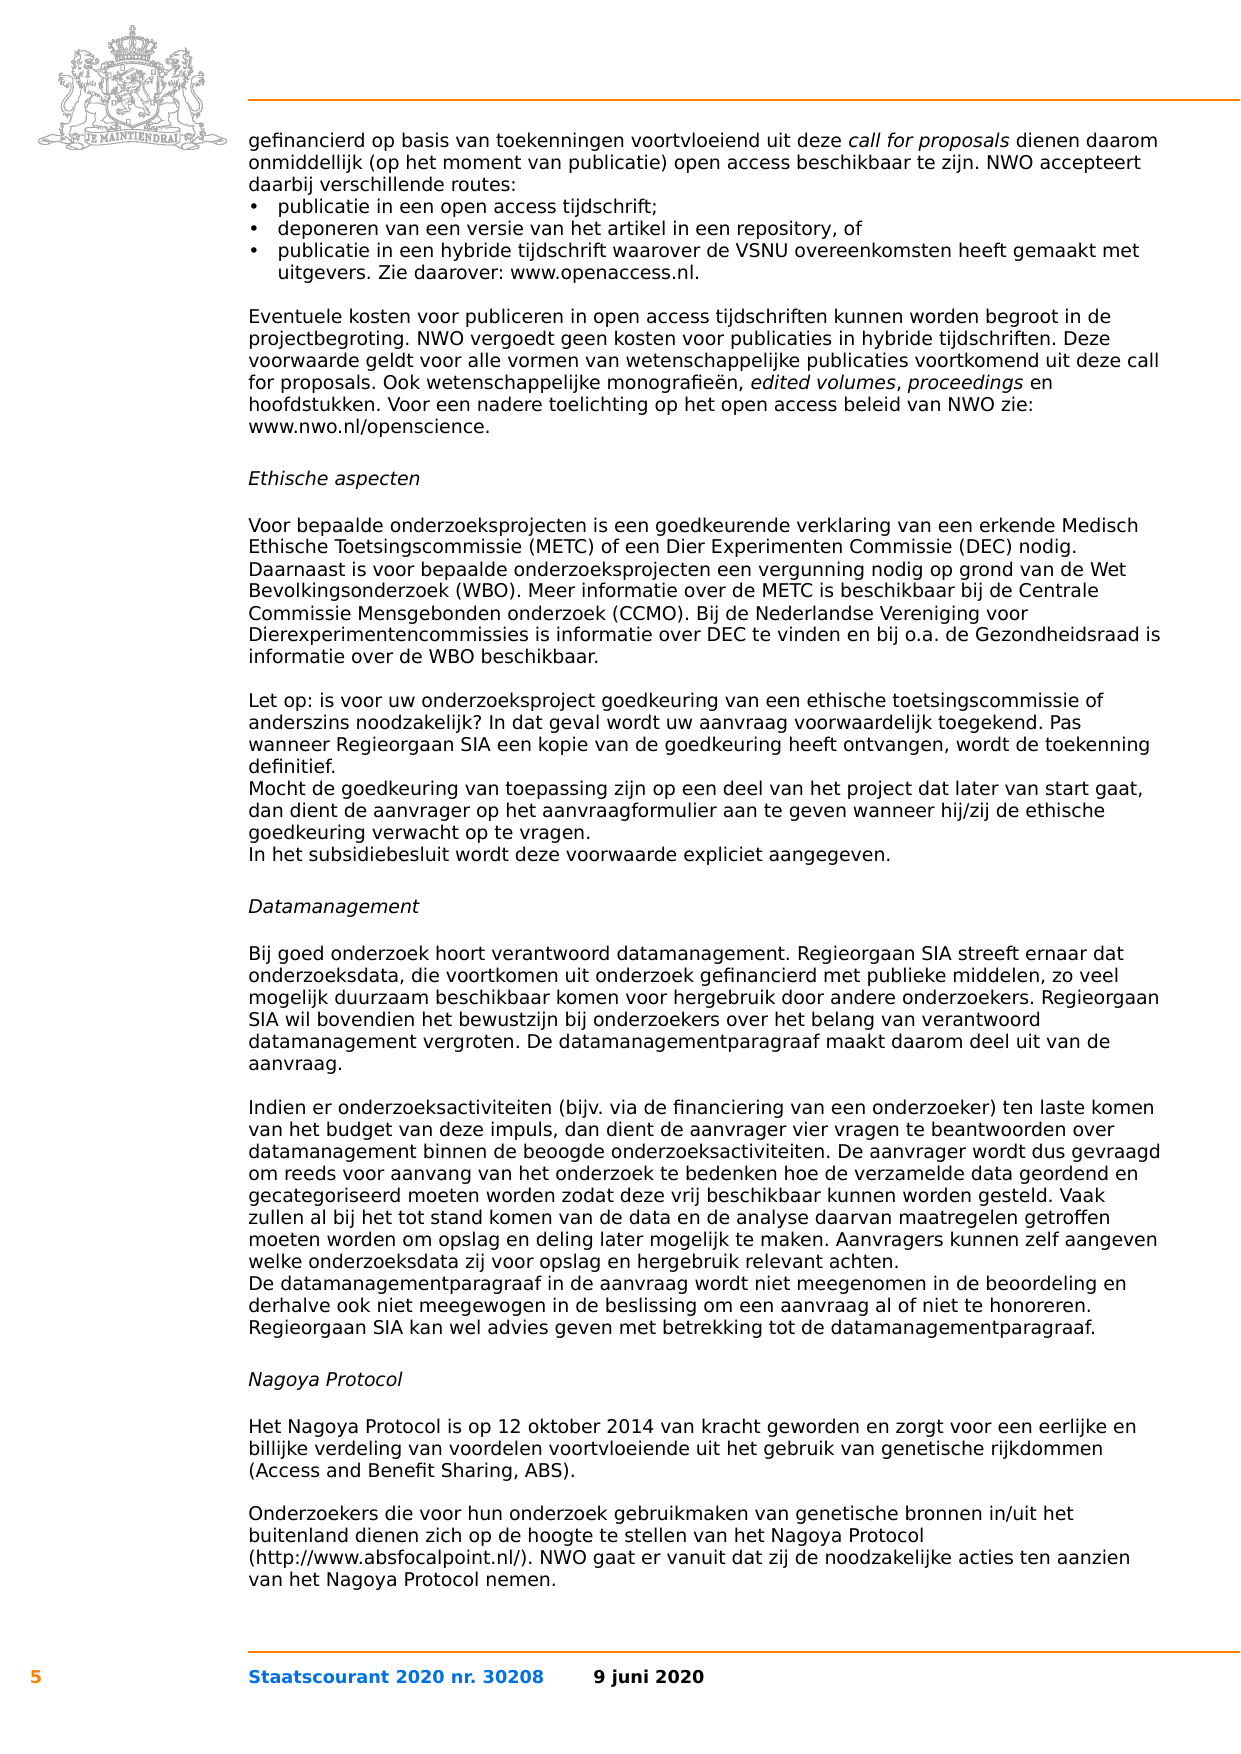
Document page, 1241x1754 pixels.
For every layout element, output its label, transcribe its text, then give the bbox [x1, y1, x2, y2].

text Het Nagoya Protocol is op 12 oktober 2014 van kracht geworden en zorgt voor een eerlijke en billijke verdeling van voordelen voortvloeiende uit het gebruik van genetische rijkdommen (Access and Benefit Sharing, ABS). [248, 1416, 1163, 1481]
subtitle Nagoya Protocol [248, 1368, 1163, 1391]
text • deponeren van een versie van het artikel in een repository, of [248, 218, 1163, 240]
text Voor bepaalde onderzoeksprojecten is een goedkeurende verklaring van een erkende Medisch Ethische Toetsingscommissie (METC) of een Dier Experimenten Commissie (DEC) nodig. Daarnaast is voor bepaalde onderzoeksprojecten een vergunning nodig op grond van de Wet Bevolkingsonderzoek (WBO). Meer informatie over de METC is beschikbaar bij de Centrale Commissie Mensgebonden onderzoek (CCMO). Bij de Nederlandse Vereniging voor Dierexperimentencommissies is informatie over DEC te vinden en bij o.a. de Gezondheidsraad is informatie over de WBO beschikbaar. [248, 514, 1163, 668]
text Bij goed onderzoek hoort verantwoord datamanagement. Regieorgaan SIA streeft ernaar dat onderzoeksdata, die voortkomen uit onderzoek gefinancierd met publieke middelen, zo veel mogelijk duurzaam beschikbaar komen voor hergebruik door andere onderzoekers. Regieorgaan SIA wil bovendien het bewustzijn bij onderzoekers over het belang van verantwoord datamanagement vergroten. De datamanagementparagraaf maakt daarom deel uit van de aanvraag. [248, 943, 1163, 1075]
picture [38, 25, 227, 150]
text In het subsidiebesluit wordt deze voorwaarde expliciet aangegeven. [248, 844, 1163, 866]
text gefinancierd op basis van toekenningen voortvloeiend uit deze call for proposals dienen daarom onmiddellijk (op het moment van publicatie) open access beschikbaar te zijn. NWO accepteert daarbij verschillende routes: [248, 130, 1163, 196]
text De datamanagementparagraaf in de aanvraag wordt niet meegenomen in de beoordeling en derhalve ook niet meegewogen in de beslissing om een aanvraag al of niet te honoreren. Regieorgaan SIA kan wel advies geven met betrekking tot de datamanagementparagraaf. [248, 1273, 1163, 1338]
text Mocht de goedkeuring van toepassing zijn op een deel van het project dat later van start gaat, dan dient de aanvrager op het aanvraagformulier aan te geven wanneer hij/zij de ethische goedkeuring verwacht op te vragen. [248, 778, 1163, 844]
text Eventuele kosten voor publiceren in open access tijdschriften kunnen worden begroot in de projectbegroting. NWO vergoedt geen kosten voor publicaties in hybride tijdschriften. Deze voorwaarde geldt voor alle vormen van wetenschappelijke publicaties voortkomend uit deze call for proposals. Ook wetenschappelijke monografieën, edited volumes, proceedings en hoofdstukken. Voor een nadere toelichting op het open access beleid van NWO zie: www.nwo.nl/openscience. [248, 306, 1163, 437]
subtitle Ethische aspecten [248, 467, 1163, 489]
text • publicatie in een open access tijdschrift; [248, 196, 1163, 218]
text • publicatie in een hybride tijdschrift waarover de VSNU overeenkomsten heeft gemaakt met uitgevers. Zie daarover: www.openaccess.nl. [248, 240, 1163, 284]
text Indien er onderzoeksactiviteiten (bijv. via de financiering van een onderzoeker) ten laste komen van het budget van deze impuls, dan dient de aanvrager vier vragen te beantwoorden over datamanagement binnen de beoogde onderzoeksactiviteiten. De aanvrager wordt dus gevraagd om reeds voor aanvang van het onderzoek te bedenken hoe de verzamelde data geordend en gecategoriseerd moeten worden zodat deze vrij beschikbaar kunnen worden gesteld. Vaak zullen al bij het tot stand komen van de data en de analyse daarvan maatregelen getroffen moeten worden om opslag en deling later mogelijk te maken. Aanvragers kunnen zelf aangeven welke onderzoeksdata zij voor opslag en hergebruik relevant achten. [248, 1097, 1163, 1273]
subtitle Datamanagement [248, 896, 1163, 918]
text Onderzoekers die voor hun onderzoek gebruikmaken van genetische bronnen in/uit het buitenland dienen zich op de hoogte te stellen van het Nagoya Protocol (http://www.absfocalpoint.nl/). NWO gaat er vanuit dat zij de noodzakelijke acties ten aanzien van het Nagoya Protocol nemen. [248, 1503, 1163, 1591]
text Let op: is voor uw onderzoeksproject goedkeuring van een ethische toetsingscommissie of anderszins noodzakelijk? In dat geval wordt uw aanvraag voorwaardelijk toegekend. Pas wanneer Regieorgaan SIA een kopie van de goedkeuring heeft ontvangen, wordt de toekenning definitief. [248, 690, 1163, 778]
